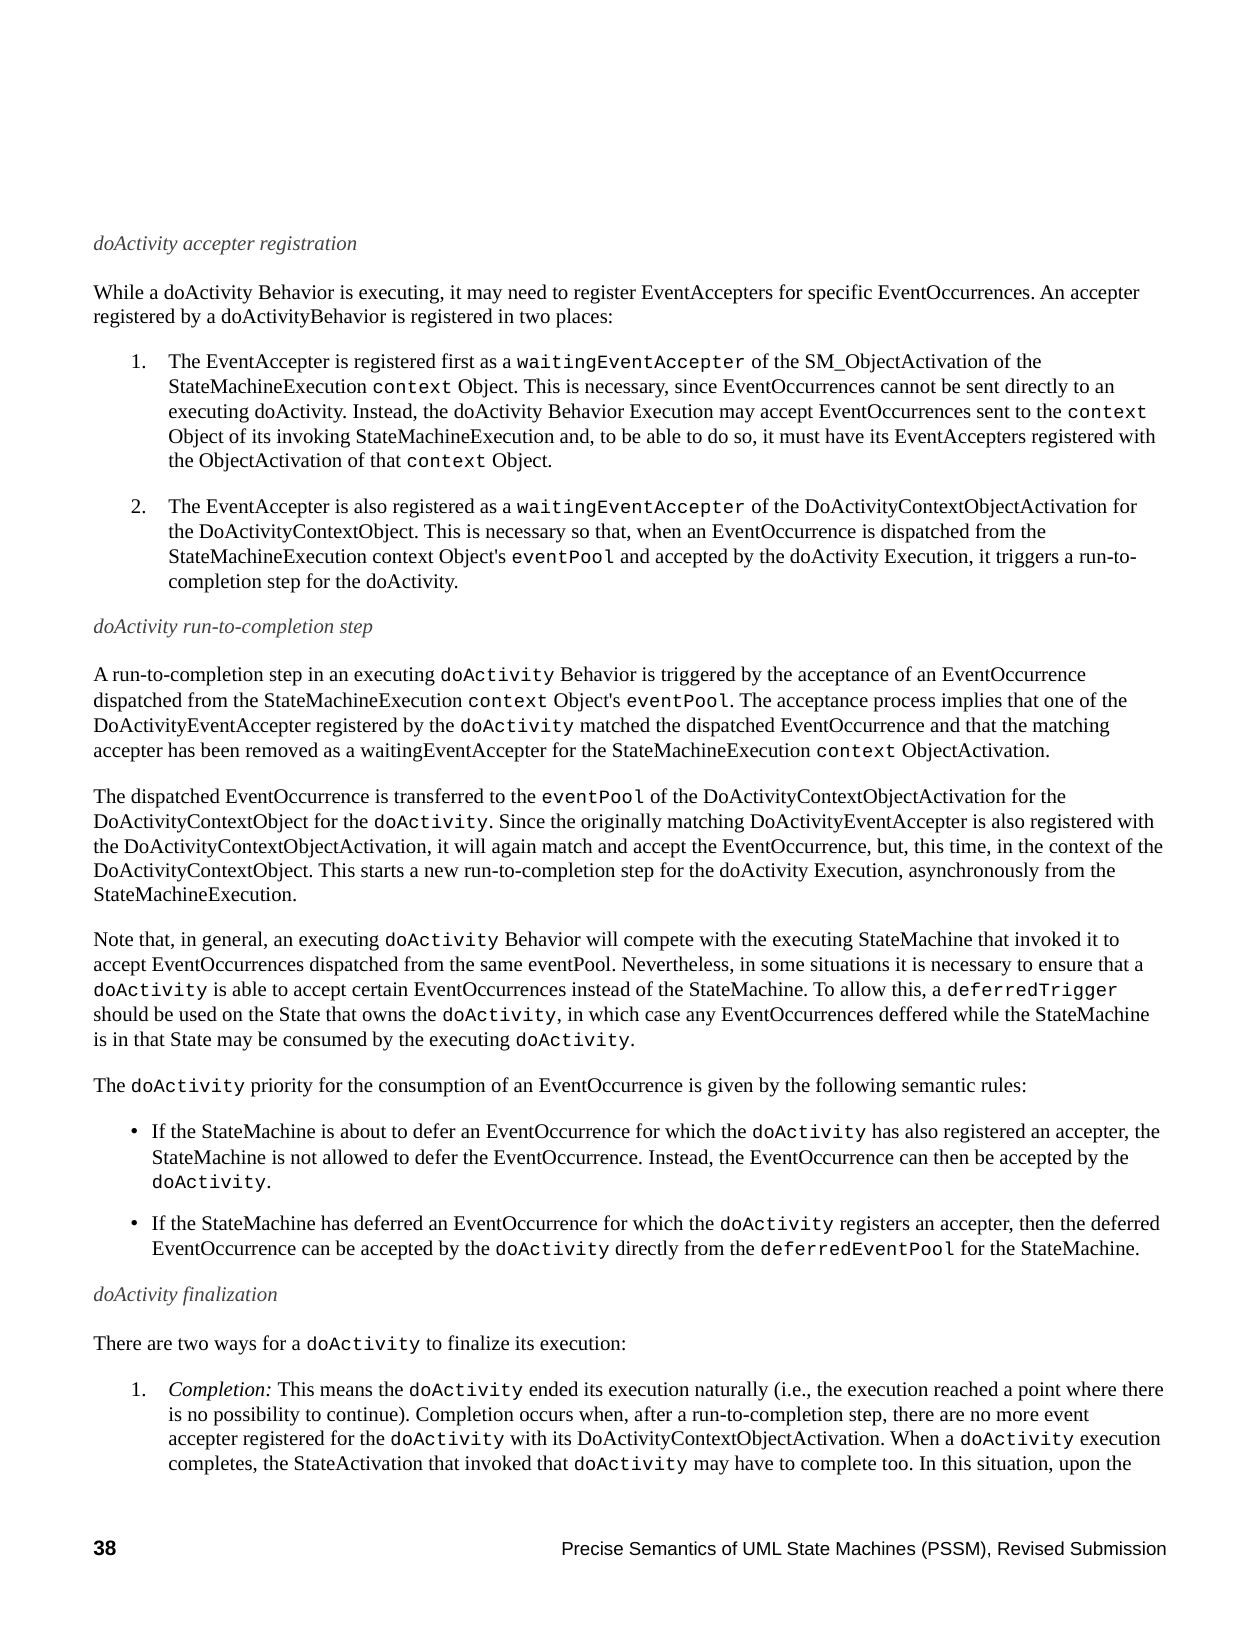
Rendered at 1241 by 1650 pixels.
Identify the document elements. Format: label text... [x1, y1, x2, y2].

text A run-to-completion step in an executing doActivity Behavior is triggered by the acceptance of an EventOccurrence dispatched from the StateMachineExecution context Object's eventPool. The acceptance process implies that one of the DoActivityEventAccepter registered by the doActivity matched the dispatched EventOccurrence and that the matching accepter has been removed as a waitingEventAccepter for the StateMachineExecution context ObjectActivation. [93, 662, 1164, 763]
subtitle doActivity run-to-completion step [93, 614, 1164, 638]
list If the StateMachine is about to defer an EventOccurrence for which the doActivity has also registered an accepter, the StateMachine is not allowed to defer the EventOccurrence. Instead, the EventOccurrence can then be accepted by the doActivity. [131, 1119, 1164, 1194]
text There are two ways for a doActivity to finalize its execution: [93, 1331, 1164, 1356]
subtitle doActivity accepter registration [93, 231, 1164, 255]
text The dispatched EventOccurrence is transferred to the eventPool of the DoActivityContextObjectActivation for the DoActivityContextObject for the doActivity. Since the originally matching DoActivityEventAccepter is also registered with the DoActivityContextObjectActivation, it will again match and accept the EventOccurrence, but, this time, in the context of the DoActivityContextObject. This starts a new run-to-completion step for the doActivity Execution, asynchronously from the StateMachineExecution. [93, 784, 1164, 906]
text The doActivity priority for the consumption of an EventOccurrence is given by the following semantic rules: [93, 1073, 1164, 1098]
list If the StateMachine has deferred an EventOccurrence for which the doActivity registers an accepter, then the deferred EventOccurrence can be accepted by the doActivity directly from the deferredEventPool for the StateMachine. [131, 1211, 1164, 1261]
list The EventAccepter is registered first as a waitingEventAccepter of the SM_ObjectActivation of the StateMachineExecution context Object. This is necessary, since EventOccurrences cannot be sent directly to an executing doActivity. Instead, the doActivity Behavior Execution may accept EventOccurrences sent to the context Object of its invoking StateMachineExecution and, to be able to do so, it must have its EventAccepters registered with the ObjectActivation of that context Object. [131, 349, 1164, 473]
text Note that, in general, an executing doActivity Behavior will compete with the executing StateMachine that invoked it to accept EventOccurrences dispatched from the same eventPool. Nevertheless, in some situations it is necessary to ensure that a doActivity is able to accept certain EventOccurrences instead of the StateMachine. To allow this, a deferredTrigger should be used on the State that owns the doActivity, in which case any EventOccurrences deffered while the StateMachine is in that State may be consumed by the executing doActivity. [93, 927, 1164, 1052]
list Completion: This means the doActivity ended its execution naturally (i.e., the execution reached a point where there is no possibility to continue). Completion occurs when, after a run-to-completion step, there are no more event accepter registered for the doActivity with its DoActivityContextObjectActivation. When a doActivity execution completes, the StateActivation that invoked that doActivity may have to complete too. In this situation, upon the [131, 1377, 1164, 1476]
subtitle doActivity finalization [93, 1282, 1164, 1306]
list The EventAccepter is also registered as a waitingEventAccepter of the DoActivityContextObjectActivation for the DoActivityContextObject. This is necessary so that, when an EventOccurrence is dispatched from the StateMachineExecution context Object's eventPool and accepted by the doActivity Execution, it triggers a run-to-completion step for the doActivity. [131, 494, 1164, 593]
text While a doActivity Behavior is executing, it may need to register EventAccepters for specific EventOccurrences. An accepter registered by a doActivityBehavior is registered in two places: [93, 280, 1164, 328]
